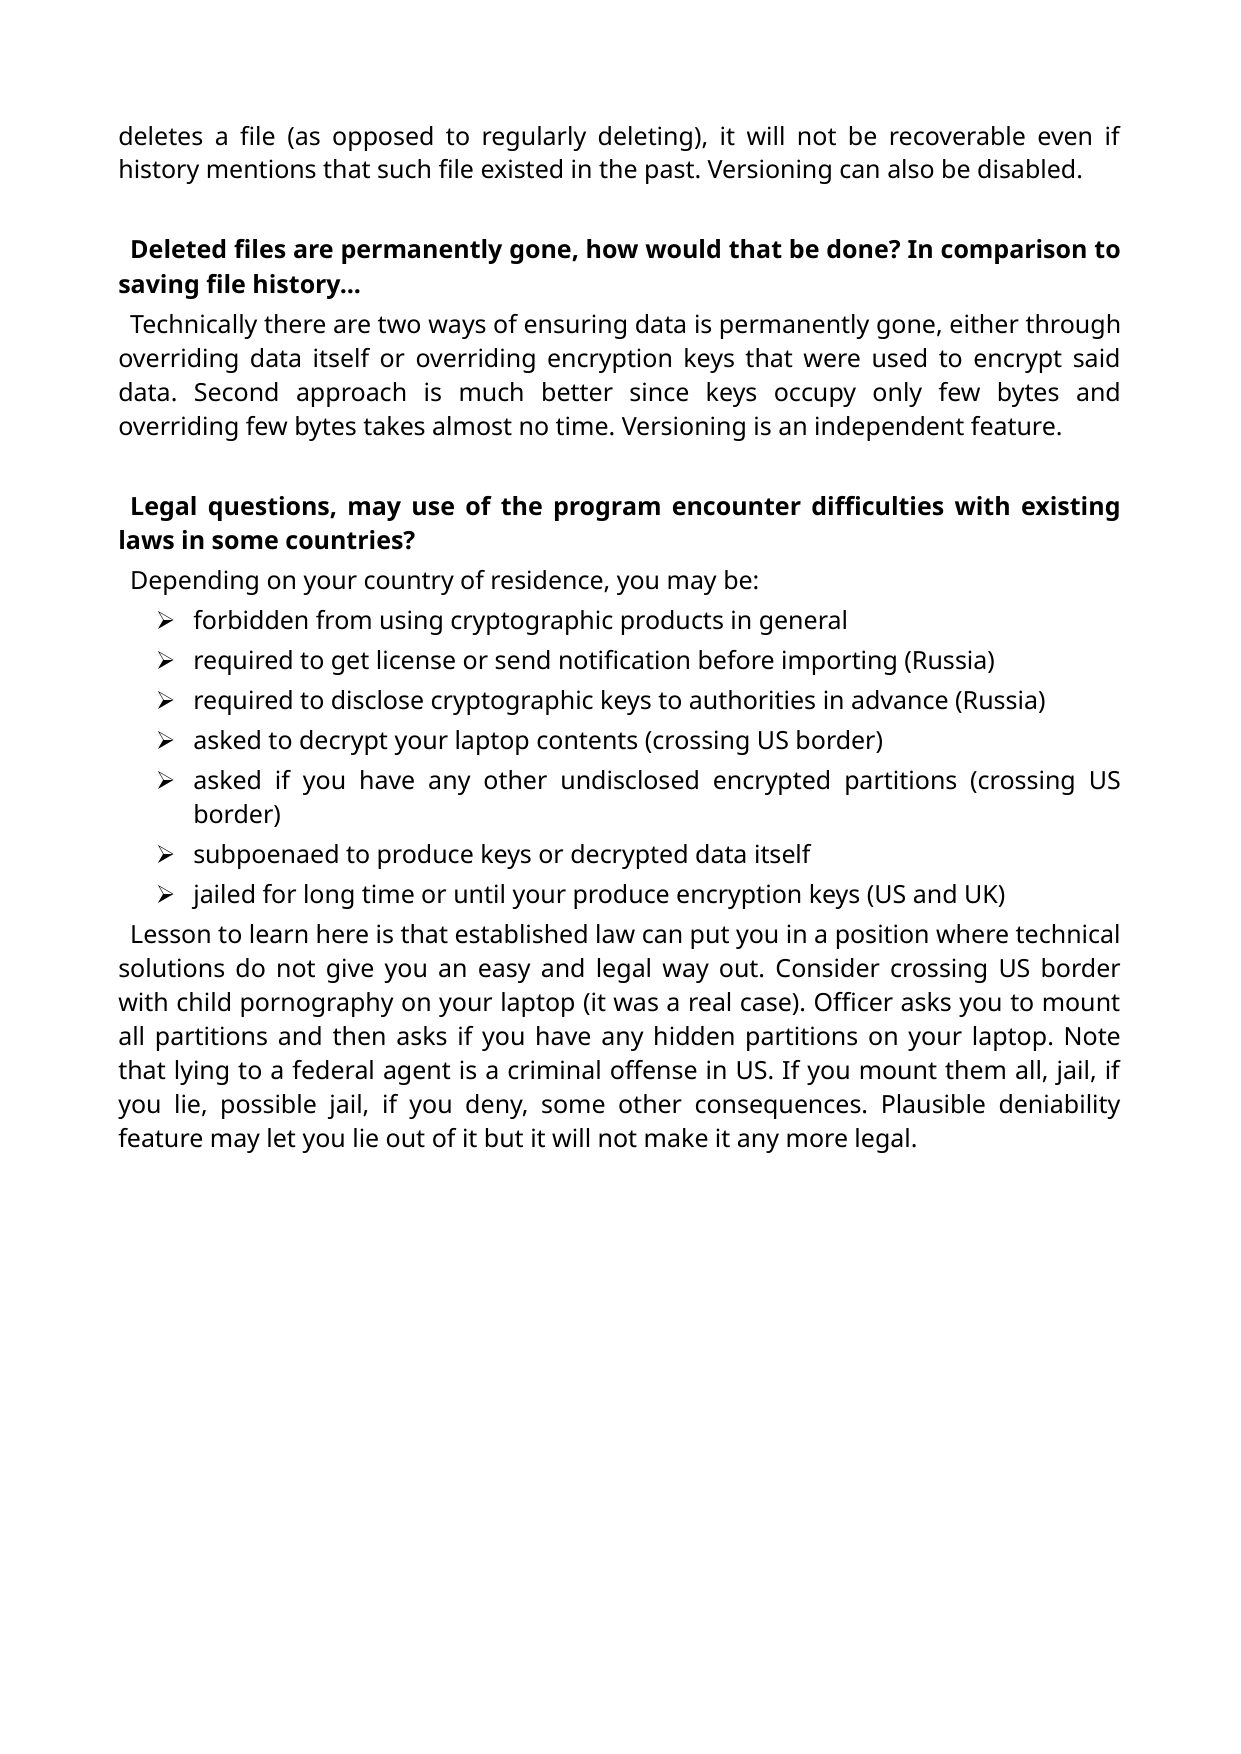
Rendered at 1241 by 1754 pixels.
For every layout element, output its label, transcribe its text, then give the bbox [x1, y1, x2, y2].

text Depending on your country of residence, you may be: [118, 562, 1122, 597]
text Deleted files are permanently gone, how would that be done? In comparison to saving file history... [118, 232, 1122, 300]
text deletes a file (as opposed to regularly deleting), it will not be recoverable even if history mentions that such file existed in the past. Versioning can also be disabled. [118, 118, 1122, 186]
list asked to decrypt your laptop contents (crossing US border) [156, 722, 1122, 757]
list required to get license or send notification before importing (Russia) [156, 642, 1122, 677]
list subpoenaed to produce keys or decrypted data itself [156, 837, 1122, 871]
text Lesson to learn here is that established law can put you in a position where technical solutions do not give you an easy and legal way out. Consider crossing US border with child pornography on your laptop (it was a real case). Officer asks you to mount all partitions and then asks if you have any hidden partitions on your laptop. Note that lying to a federal agent is a criminal offense in US. If you mount them all, jail, if you lie, possible jail, if you deny, some other consequences. Plausible deniability feature may let you lie out of it but it will not make it any more legal. [118, 917, 1122, 1155]
text Technically there are two ways of ensuring data is permanently gone, either through overriding data itself or overriding encryption keys that were used to encrypt said data. Second approach is much better since keys occupy only few bytes and overriding few bytes takes almost no time. Versioning is an independent feature. [118, 306, 1122, 442]
text Legal questions, may use of the program encounter difficulties with existing laws in some countries? [118, 488, 1122, 557]
list jailed for long time or until your produce encryption keys (US and UK) [156, 877, 1122, 911]
list required to disclose cryptographic keys to authorities in advance (Russia) [156, 682, 1122, 717]
list asked if you have any other undisclosed encrypted partitions (crossing US border) [156, 762, 1122, 831]
list forbidden from using cryptographic products in general [156, 602, 1122, 637]
